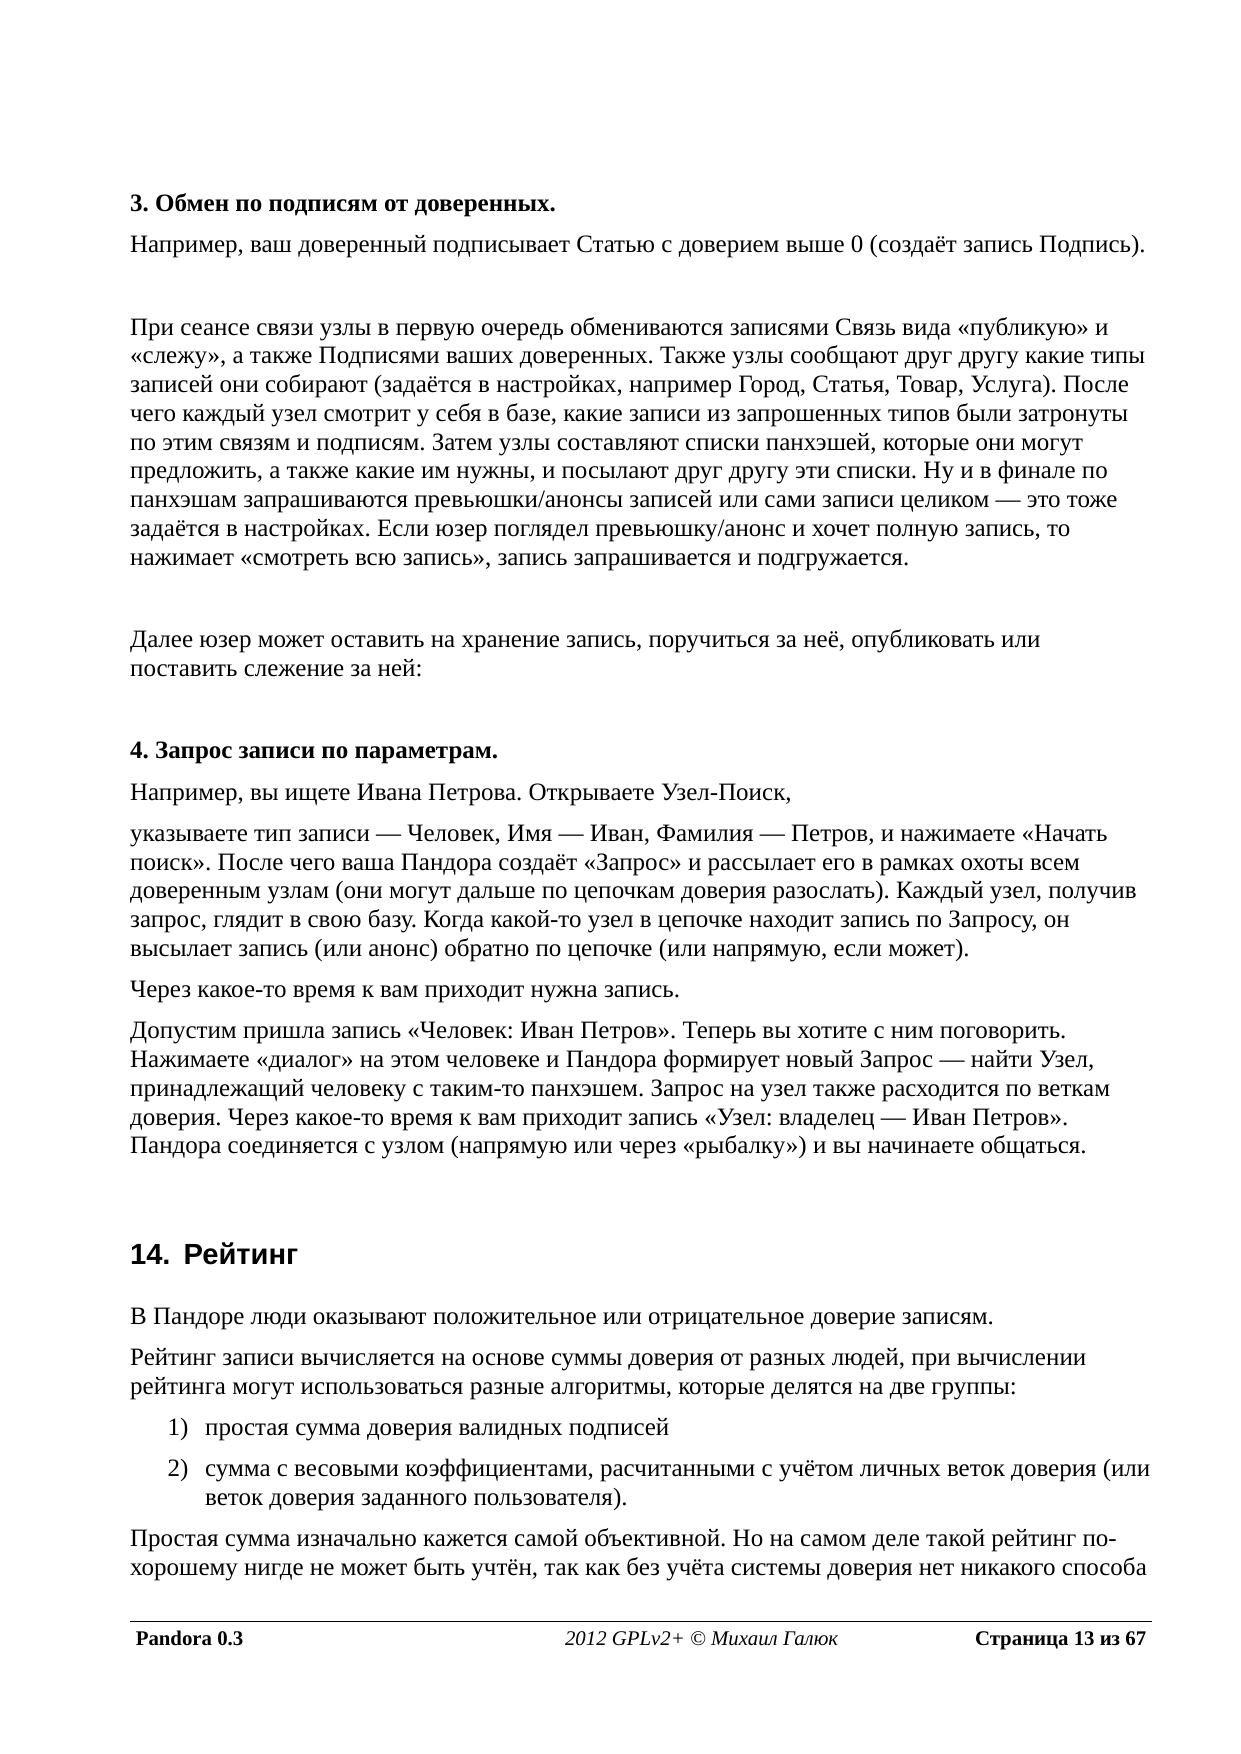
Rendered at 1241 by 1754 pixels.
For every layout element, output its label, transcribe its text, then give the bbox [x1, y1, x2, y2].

text указываете тип записи — Человек, Имя — Иван, Фамилия — Петров, и нажимаете «Начать поиск». После чего ваша Пандора создаёт «Запрос» и рассылает его в рамках охоты всем доверенным узлам (они могут дальше по цепочкам доверия разослать). Каждый узел, получив запрос, глядит в свою базу. Когда какой-то узел в цепочке находит запись по Запросу, он высылает запись (или анонс) обратно по цепочке (или напрямую, если может). [130, 818, 1152, 962]
text Допустим пришла запись «Человек: Иван Петров». Теперь вы хотите с ним поговорить. Нажимаете «диалог» на этом человеке и Пандора формирует новый Запрос — найти Узел, принадлежащий человеку с таким-то панхэшем. Запрос на узел также расходится по веткам доверия. Через какое-то время к вам приходит запись «Узел: владелец — Иван Петров». Пандора соединяется с узлом (напрямую или через «рыбалку») и вы начинаете общаться. [130, 1016, 1152, 1159]
list простая сумма доверия валидных подписей [167, 1412, 1152, 1441]
list сумма с весовыми коэффициентами, расчитанными с учётом личных веток доверия (или веток доверия заданного пользователя). [167, 1453, 1152, 1511]
text 4. Запрос записи по параметрам. [130, 736, 1152, 764]
text Далее юзер может оставить на хранение запись, поручиться за неё, опубликовать или поставить слежение за ней: [130, 624, 1152, 682]
text Через какое-то время к вам приходит нужна запись. [130, 974, 1152, 1003]
subtitle Рейтинг [130, 1237, 1152, 1271]
text В Пандоре люди оказывают положительное или отрицательное доверие записям. [130, 1301, 1152, 1329]
text 3. Обмен по подписям от доверенных. [130, 188, 1152, 217]
text При сеансе связи узлы в первую очередь обмениваются записями Связь вида «публикую» и «слежу», а также Подписями ваших доверенных. Также узлы сообщают друг другу какие типы записей они собирают (задаётся в настройках, например Город, Статья, Товар, Услуга). После чего каждый узел смотрит у себя в базе, какие записи из запрошенных типов были затронуты по этим связям и подписям. Затем узлы составляют списки панхэшей, которые они могут предложить, а также какие им нужны, и посылают друг другу эти списки. Ну и в финале по панхэшам запрашиваются превьюшки/анонсы записей или сами записи целиком — это тоже задаётся в настройках. Если юзер поглядел превьюшку/анонс и хочет полную запись, то нажимает «смотреть всю запись», запись запрашивается и подгружается. [130, 312, 1152, 571]
text Рейтинг записи вычисляется на основе суммы доверия от разных людей, при вычислении рейтинга могут использоваться разные алгоритмы, которые делятся на две группы: [130, 1342, 1152, 1399]
text Например, вы ищете Ивана Петрова. Открываете Узел-Поиск, [130, 777, 1152, 806]
text Простая сумма изначально кажется самой объективной. Но на самом деле такой рейтинг по-хорошему нигде не может быть учтён, так как без учёта системы доверия нет никакого способа [130, 1523, 1152, 1581]
text Например, ваш доверенный подписывает Статью с доверием выше 0 (создаёт запись Подпись). [130, 229, 1152, 258]
